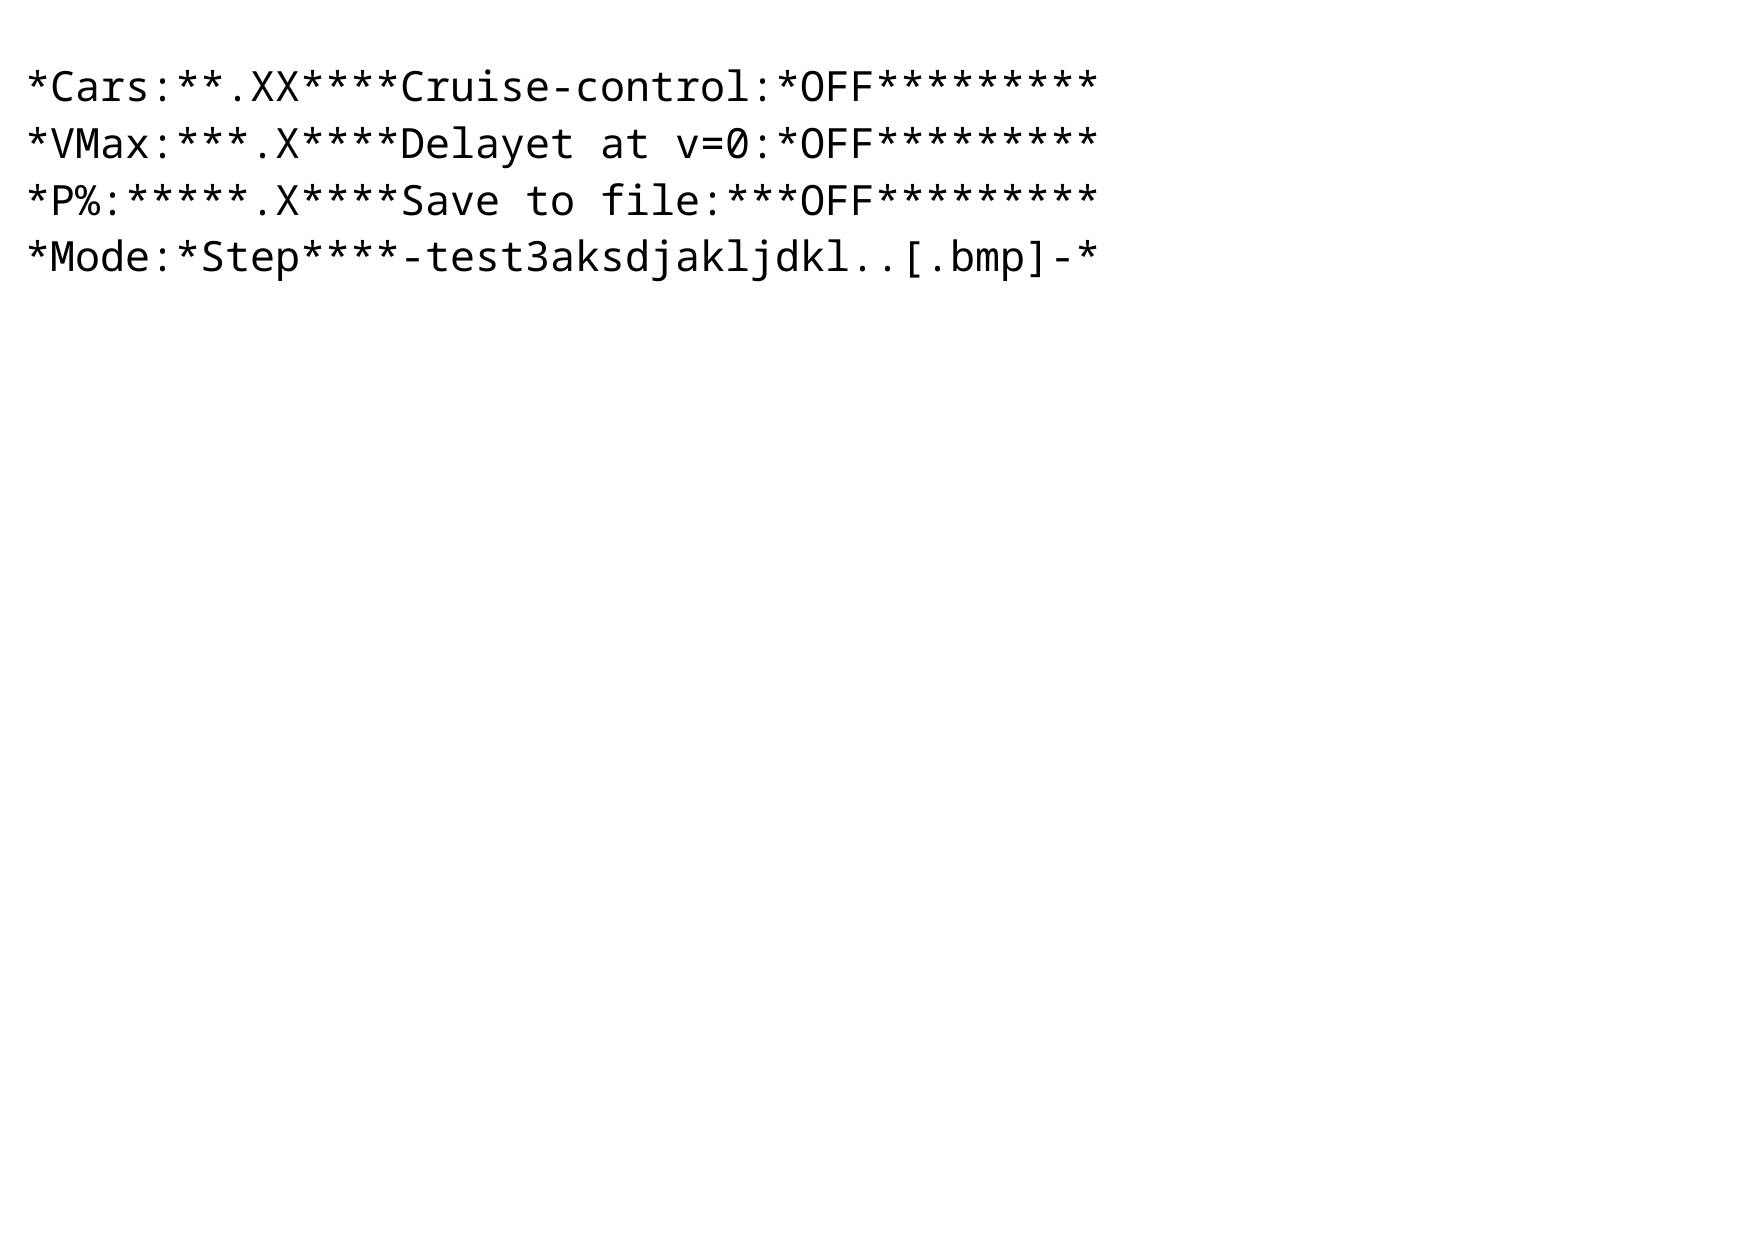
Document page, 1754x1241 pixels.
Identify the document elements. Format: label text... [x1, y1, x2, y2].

text *P%:*****.X****Save to file:***OFF********* [0, 170, 1754, 227]
text *Cars:**.XX****Cruise-control:*OFF********* [0, 57, 1754, 113]
text *VMax:***.X****Delayet at v=0:*OFF********* [0, 113, 1754, 170]
text *Mode:*Step****-test3aksdjakljdkl..[.bmp]-* [0, 227, 1754, 284]
